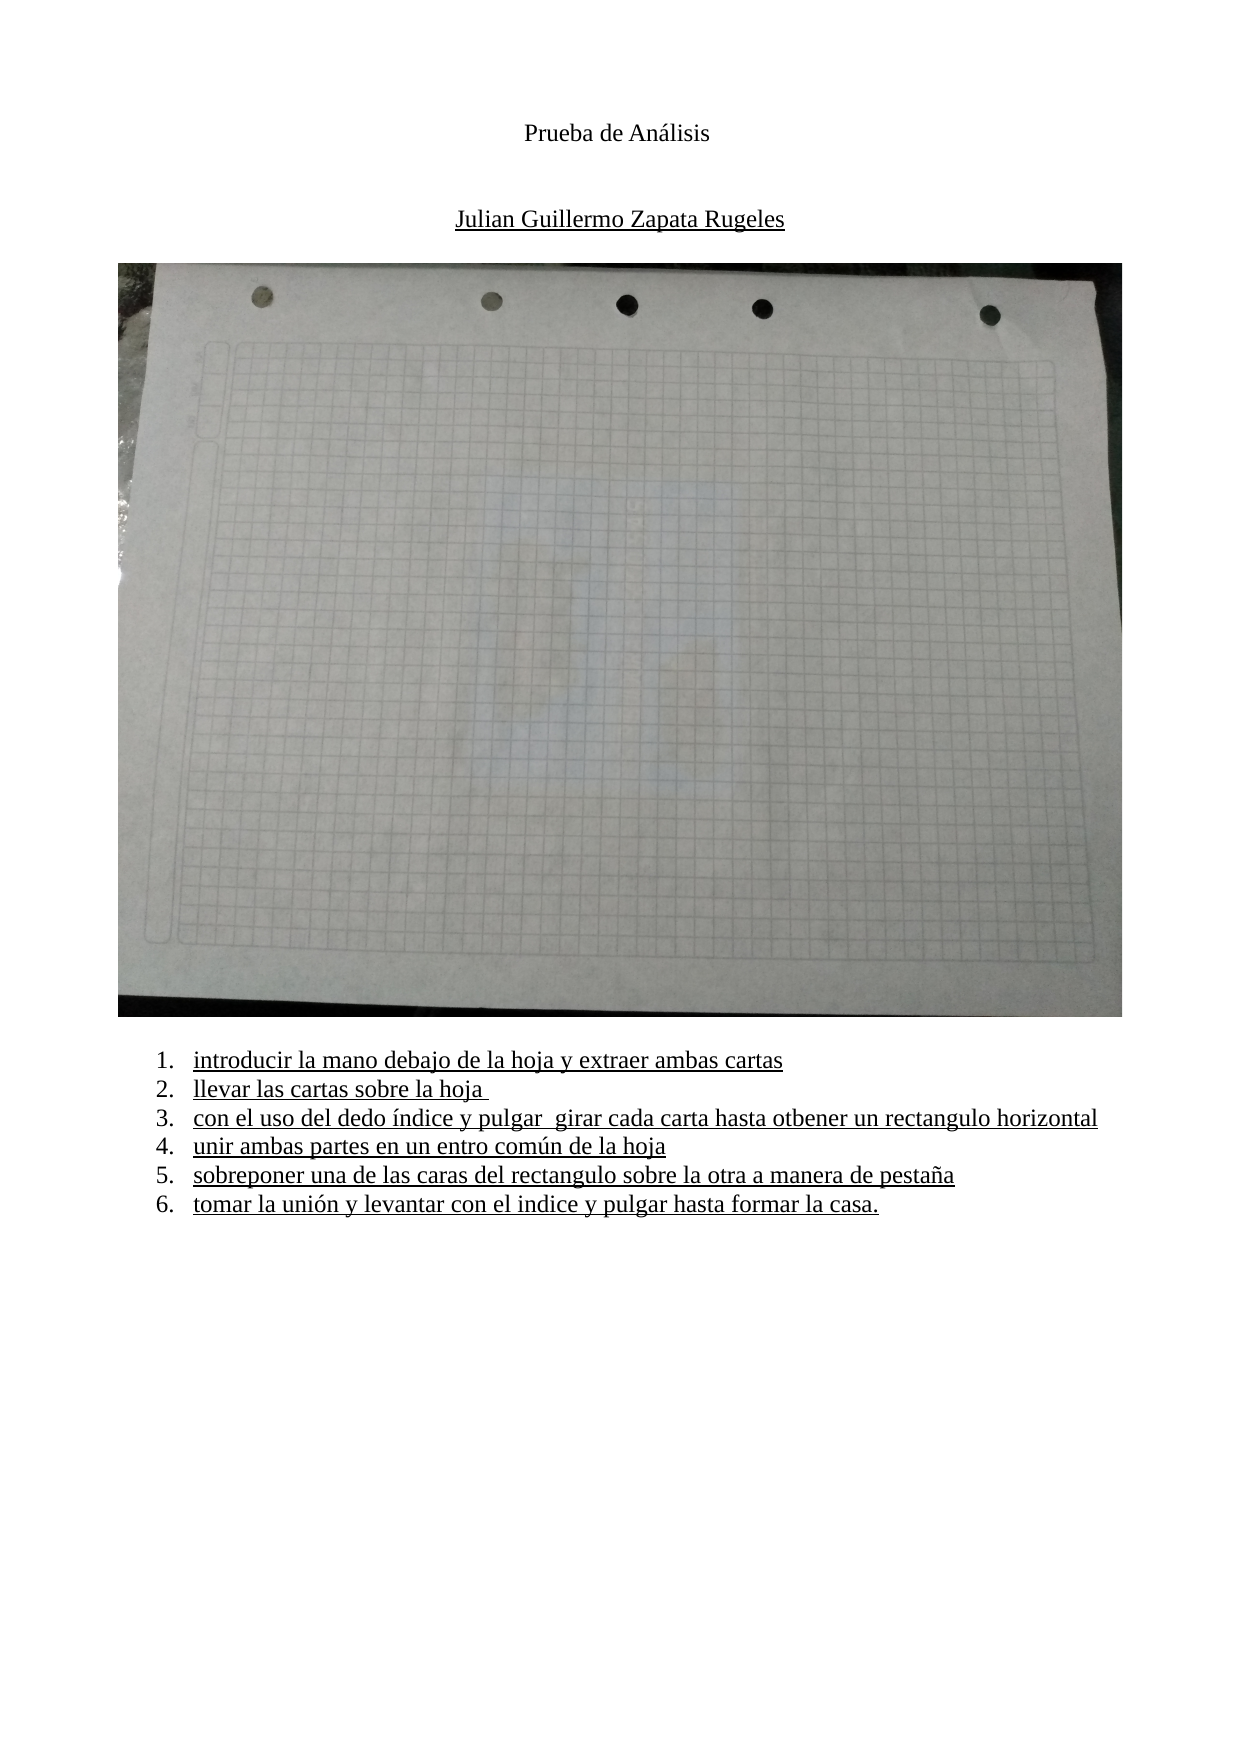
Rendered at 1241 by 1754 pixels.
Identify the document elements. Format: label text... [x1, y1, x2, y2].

list sobreponer una de las caras del rectangulo sobre la otra a manera de pestaña [156, 1160, 1122, 1189]
list tomar la unión y levantar con el indice y pulgar hasta formar la casa. [156, 1189, 1122, 1218]
text Prueba de Análisis [118, 118, 1122, 147]
list llevar las cartas sobre la hoja [156, 1074, 1122, 1103]
list unir ambas partes en un entro común de la hoja [156, 1131, 1122, 1160]
list con el uso del dedo índice y pulgar girar cada carta hasta otbener un rectangulo horizontal [156, 1103, 1122, 1131]
picture [118, 263, 1123, 1017]
text Julian Guillermo Zapata Rugeles [118, 204, 1122, 233]
list introducir la mano debajo de la hoja y extraer ambas cartas [156, 1045, 1122, 1074]
